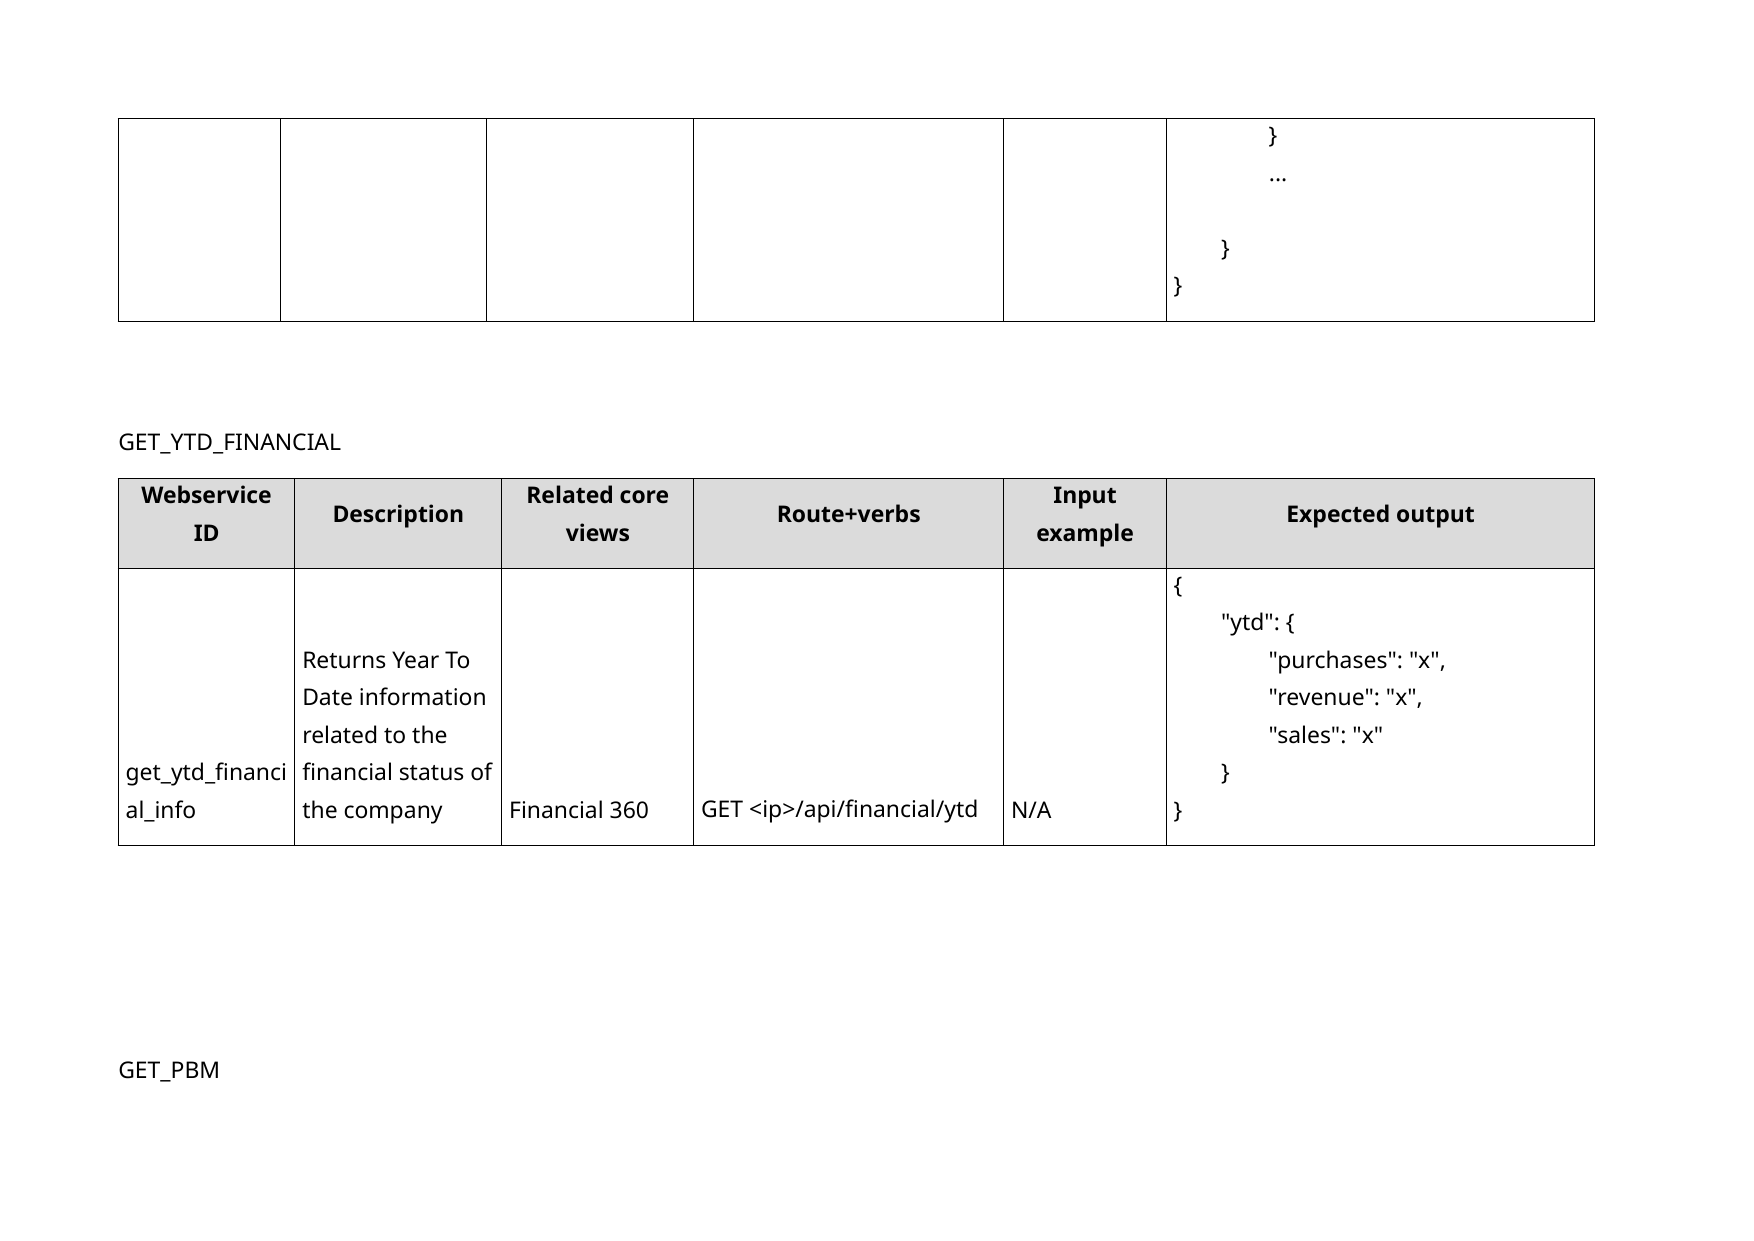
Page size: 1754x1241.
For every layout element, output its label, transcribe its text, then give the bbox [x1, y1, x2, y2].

table_cell [487, 119, 693, 321]
table_cell get_ytd_financial_info [119, 569, 294, 845]
table_cell { "ytd": { "purchases": "x", "revenue": "x", "sales": "x" } } [1167, 569, 1594, 845]
table_cell [281, 119, 486, 321]
table_cell [119, 119, 280, 321]
table_header Input example [1004, 479, 1166, 568]
table_cell Returns Year To Date information related to the financial status of the company [295, 569, 501, 845]
table_cell [694, 119, 1003, 321]
table_header Description [295, 479, 501, 568]
table_cell [1004, 119, 1166, 321]
table_cell N/A [1004, 569, 1166, 845]
table_header Route+verbs [694, 479, 1003, 568]
table_header Webservice ID [119, 479, 294, 568]
table_header Expected output [1167, 479, 1594, 568]
table_cell } ... } } [1167, 119, 1594, 321]
table_cell Financial 360 [502, 569, 693, 845]
text GET_PBM [118, 1054, 1636, 1085]
text GET_YTD_FINANCIAL [118, 426, 1636, 457]
table_cell GET <ip>/api/financial/ytd [694, 569, 1003, 845]
table_header Related core views [502, 479, 693, 568]
